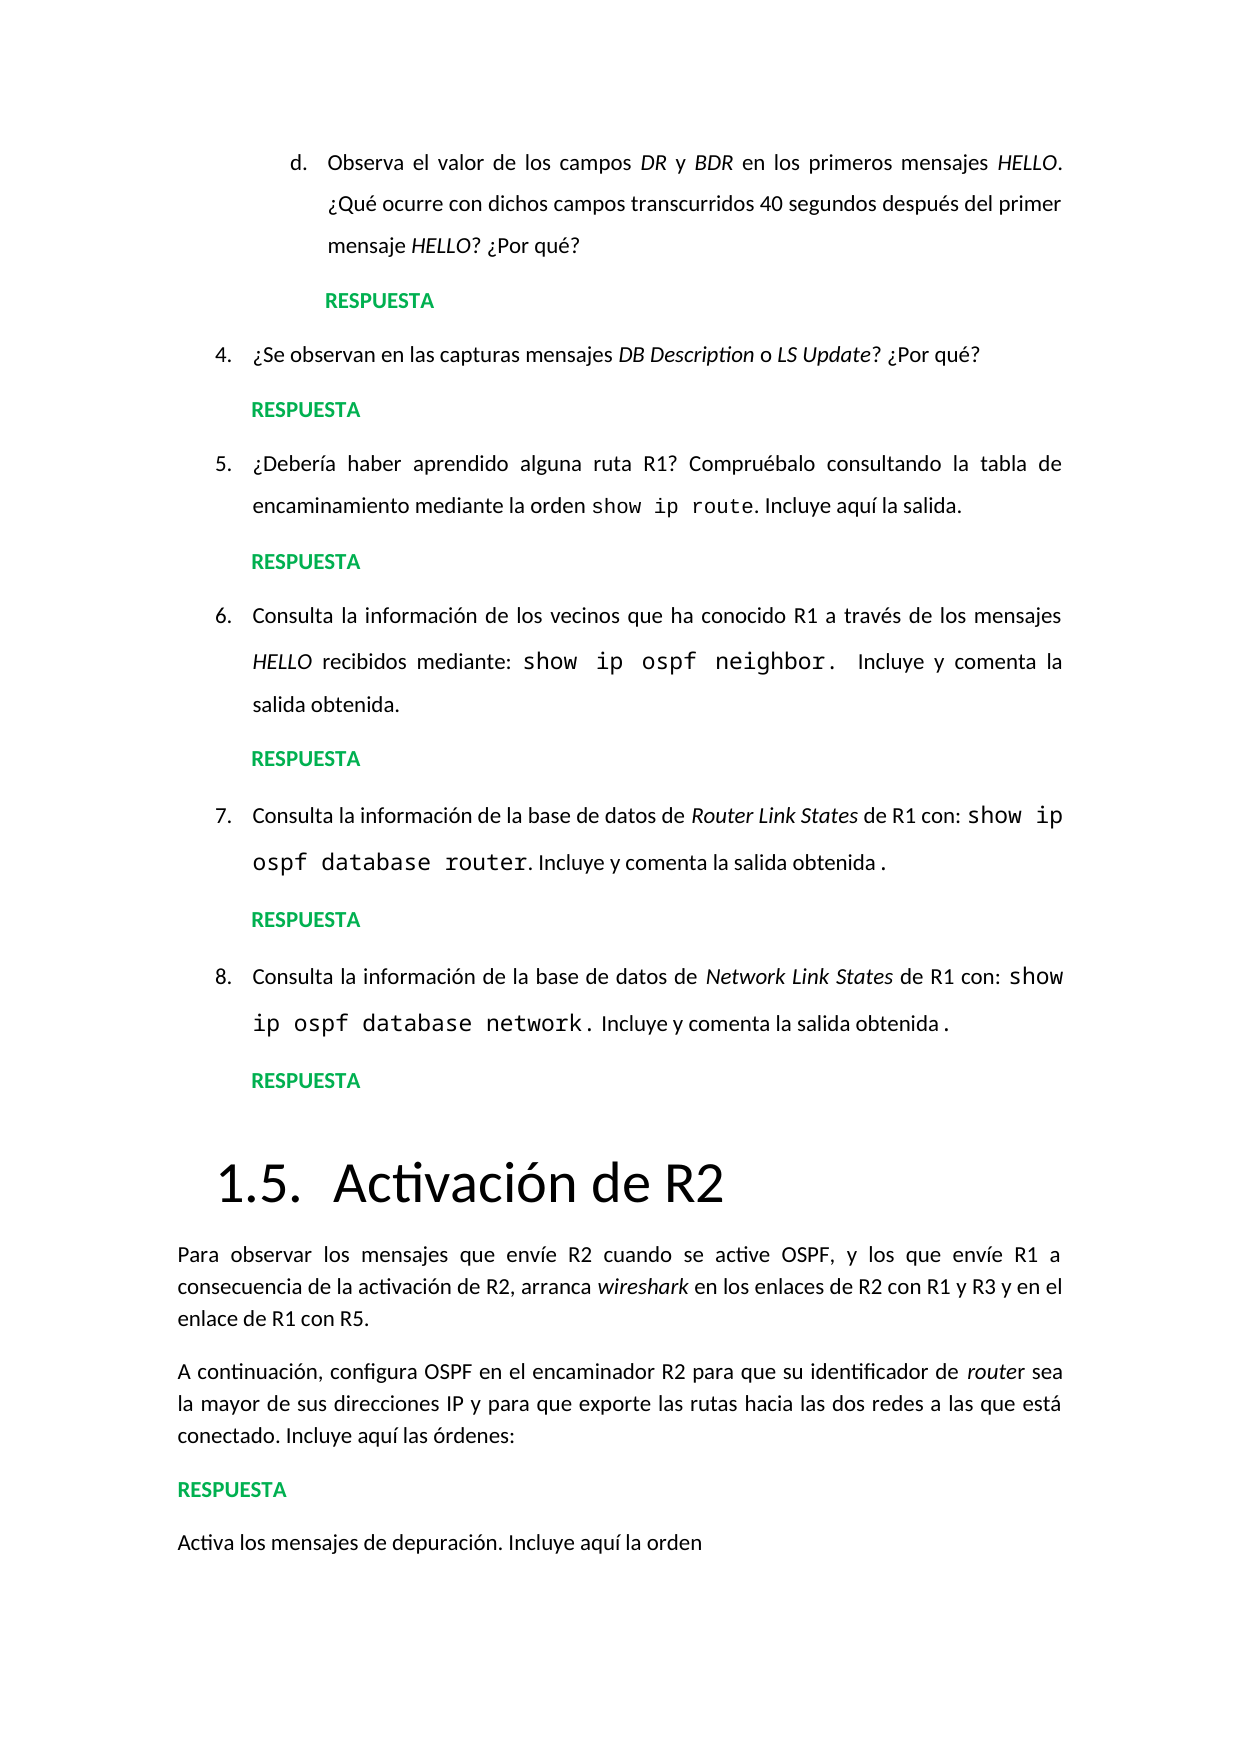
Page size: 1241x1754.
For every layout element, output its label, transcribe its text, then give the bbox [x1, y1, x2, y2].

text RESPUESTA [251, 1066, 1063, 1094]
text RESPUESTA [177, 1475, 1063, 1503]
list ¿Debería haber aprendido alguna ruta R1? Compruébalo consultando la tabla de encaminamiento mediante la orden show ip route. Incluye aquí la salida. [215, 449, 1063, 520]
text RESPUESTA [251, 744, 1063, 773]
list Consulta la información de la base de datos de Network Link States de R1 con: show ip ospf database network. Incluye y comenta la salida obtenida. [215, 960, 1063, 1038]
list ¿Se observan en las capturas mensajes DB Description o LS Update? ¿Por qué? [215, 341, 1063, 368]
text Activa los mensajes de depuración. Incluye aquí la orden [177, 1528, 1063, 1556]
text A continuación, configura OSPF en el encaminador R2 para que su identificador de router sea la mayor de sus direcciones IP y para que exporte las rutas hacia las dos redes a las que está conectado. Incluye aquí las órdenes: [177, 1357, 1063, 1450]
subtitle Activación de R2 [215, 1146, 1063, 1217]
list Observa el valor de los campos DR y BDR en los primeros mensajes HELLO. ¿Qué ocurre con dichos campos transcurridos 40 segundos después del primer mensaje HELLO? ¿Por qué? [290, 148, 1063, 259]
text RESPUESTA [251, 395, 1063, 423]
text RESPUESTA [325, 286, 1063, 314]
text RESPUESTA [251, 905, 1063, 933]
list Consulta la información de los vecinos que ha conocido R1 a través de los mensajes HELLO recibidos mediante: show ip ospf neighbor. Incluye y comenta la salida obtenida. [215, 601, 1063, 718]
list Consulta la información de la base de datos de Router Link States de R1 con: show ip ospf database router. Incluye y comenta la salida obtenida. [215, 799, 1063, 877]
text Para observar los mensajes que envíe R2 cuando se active OSPF, y los que envíe R1 a consecuencia de la activación de R2, arranca wireshark en los enlaces de R2 con R1 y R3 y en el enlace de R1 con R5. [177, 1240, 1063, 1332]
text RESPUESTA [251, 547, 1063, 575]
